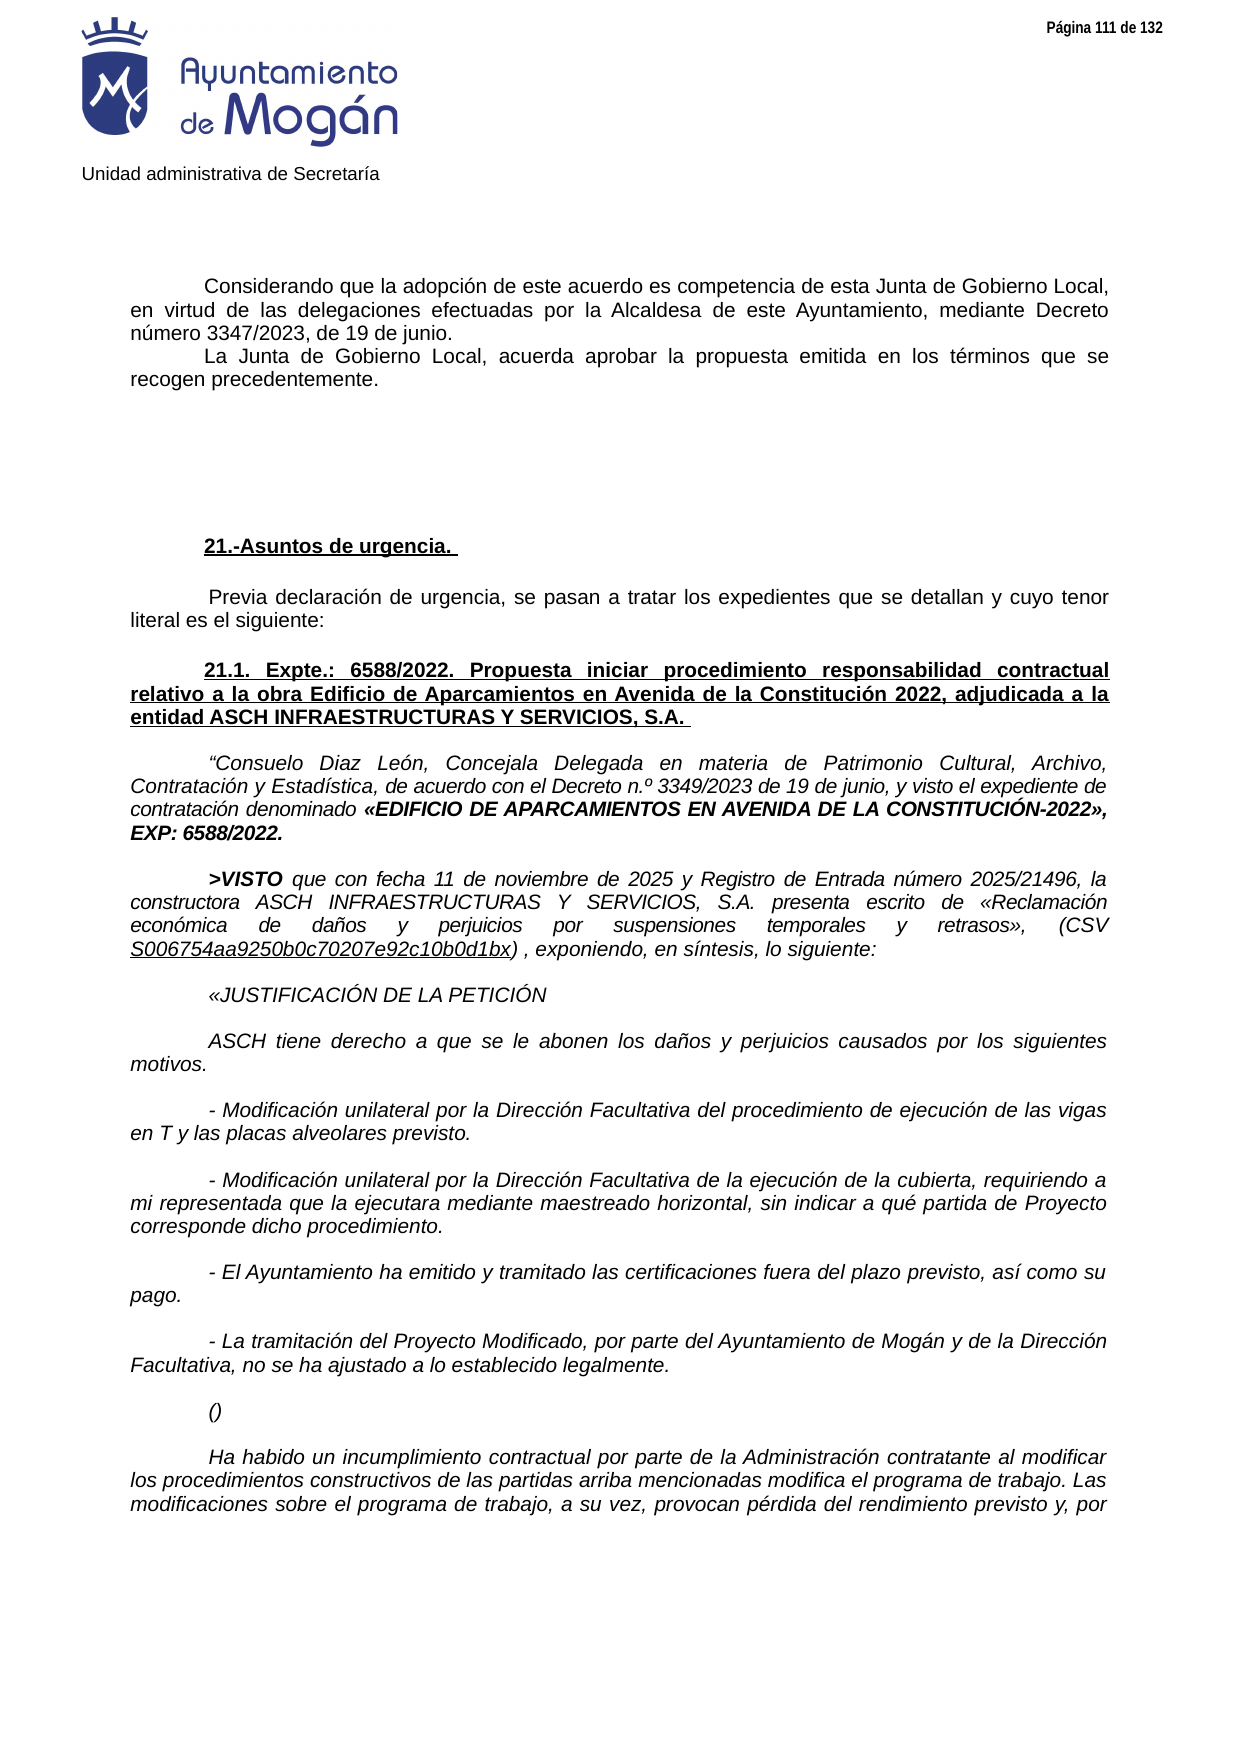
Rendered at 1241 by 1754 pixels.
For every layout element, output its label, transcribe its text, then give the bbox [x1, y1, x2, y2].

text Previa declaración de urgencia, se pasan a tratar los expedientes que se detallan y cuyo tenor literal es el siguiente: [130, 585, 1110, 632]
text “Consuelo Diaz León, Concejala Delegada en materia de Patrimonio Cultural, Archivo, Contratación y Estadística, de acuerdo con el Decreto n.º 3349/2023 de 19 de junio, y visto el expediente de contratación denominado «EDIFICIO DE APARCAMIENTOS EN AVENIDA DE LA CONSTITUCIÓN-2022», EXP: 6588/2022. [130, 752, 1110, 844]
text 21.1. Expte.: 6588/2022. Propuesta iniciar procedimiento responsabilidad contractual relativo a la obra Edificio de Aparcamientos en Avenida de la Constitución 2022, adjudicada a la [130, 659, 1110, 702]
text - Modificación unilateral por la Dirección Facultativa del procedimiento de ejecución de las vigas en T y las placas alveolares previsto. [130, 1099, 1110, 1145]
text «JUSTIFICACIÓN DE LA PETICIÓN [130, 983, 1110, 1006]
text >VISTO que con fecha 11 de noviembre de 2025 y Registro de Entrada número 2025/21496, la constructora ASCH INFRAESTRUCTURAS Y SERVICIOS, S.A. presenta escrito de «Reclamación económica de daños y perjuicios por suspensiones temporales y retrasos», (CSV S006754aa9250b0c70207e92c10b0d1bx) , exponiendo, en síntesis, lo siguiente: [130, 867, 1110, 960]
text entidad ASCH INFRAESTRUCTURAS Y SERVICIOS, S.A. [130, 703, 1110, 729]
text ASCH tiene derecho a que se le abonen los daños y perjuicios causados por los siguientes motivos. [130, 1029, 1110, 1076]
text Ha habido un incumplimiento contractual por parte de la Administración contratante al modificar los procedimientos constructivos de las partidas arriba mencionadas modifica el programa de trabajo. Las modificaciones sobre el programa de trabajo, a su vez, provocan pérdida del rendimiento previsto y, por [130, 1446, 1110, 1515]
text - El Ayuntamiento ha emitido y tramitado las certificaciones fuera del plazo previsto, así como su pago. [130, 1261, 1110, 1307]
text 21.-Asuntos de urgencia. [130, 510, 1110, 558]
text - Modificación unilateral por la Dirección Facultativa de la ejecución de la cubierta, requiriendo a mi representada que la ejecutara mediante maestreado horizontal, sin indicar a qué partida de Proyecto corresponde dicho procedimiento. [130, 1168, 1110, 1238]
text Considerando que la adopción de este acuerdo es competencia de esta Junta de Gobierno Local, en virtud de las delegaciones efectuadas por la Alcaldesa de este Ayuntamiento, mediante Decreto número 3347/2023, de 19 de junio. [130, 275, 1110, 344]
text - La tramitación del Proyecto Modificado, por parte del Ayuntamiento de Mogán y de la Dirección Facultativa, no se ha ajustado a lo establecido legalmente. [130, 1330, 1110, 1377]
text () [130, 1399, 1110, 1423]
picture [81, 17, 398, 153]
text La Junta de Gobierno Local, acuerda aprobar la propuesta emitida en los términos que se recogen precedentemente. [130, 344, 1110, 391]
